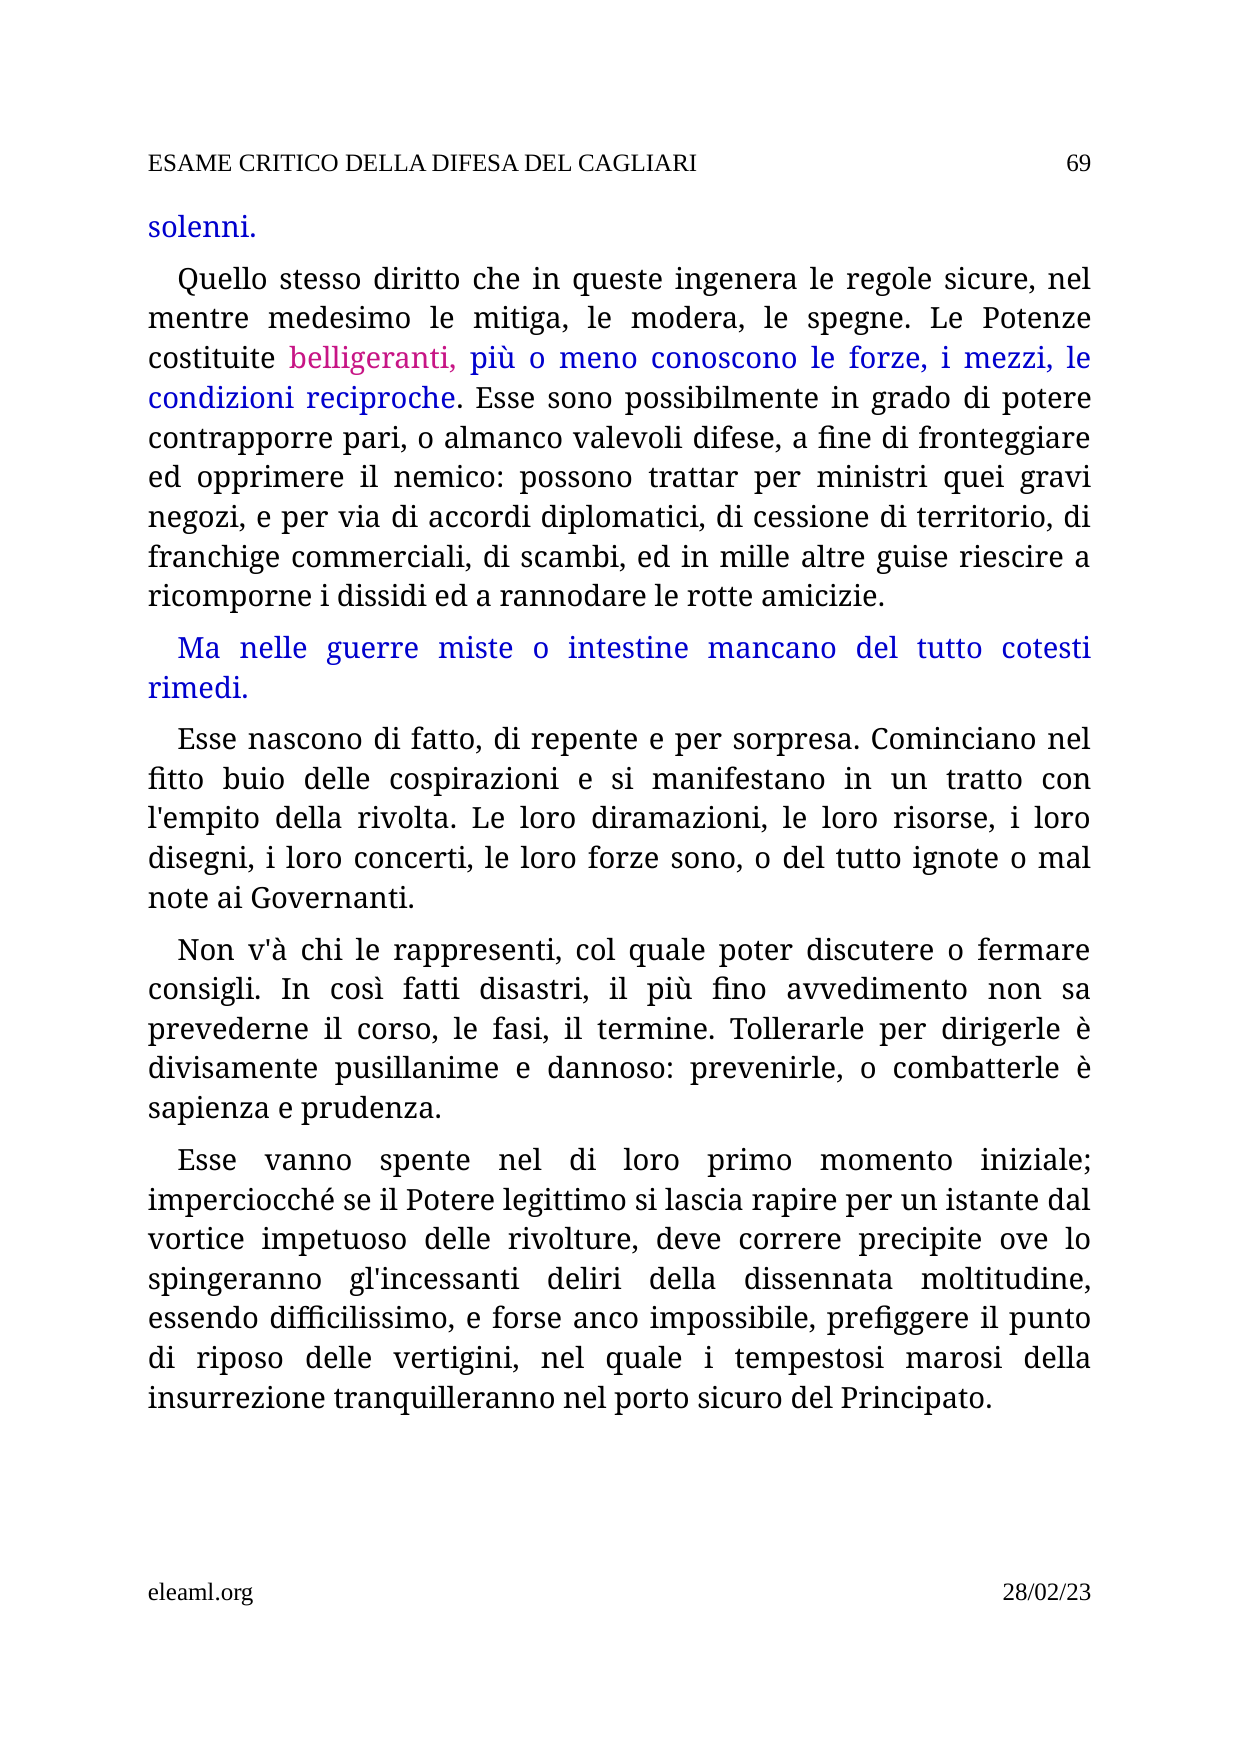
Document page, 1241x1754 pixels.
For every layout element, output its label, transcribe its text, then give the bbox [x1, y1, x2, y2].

text solenni. [148, 207, 1093, 246]
text Non v'à chi le rappresenti, col quale poter discutere o fermare consigli. In così fatti disastri, il più fino avvedimento non sa prevederne il corso, le fasi, il termine. Tollerarle per dirigerle è divisamente pusillanime e dannoso: prevenirle, o combatterle è sapienza e prudenza. [148, 929, 1093, 1127]
text Esse nascono di fatto, di repente e per sorpresa. Cominciano nel fitto buio delle cospirazioni e si manifestano in un tratto con l'empito della rivolta. Le loro diramazioni, le loro risorse, i loro disegni, i loro concerti, le loro forze sono, o del tutto ignote o mal note ai Governanti. [148, 718, 1093, 917]
text Esse vanno spente nel di loro primo momento iniziale; imperciocché se il Potere legittimo si lascia rapire per un istante dal vortice impetuoso delle rivolture, deve correre precipite ove lo spingeranno gl'incessanti deliri della dissennata moltitudine, essendo difficilissimo, e forse anco impossibile, prefiggere il punto di riposo delle vertigini, nel quale i tempestosi marosi della insurrezione tranquilleranno nel porto sicuro del Principato. [148, 1139, 1093, 1417]
text Quello stesso diritto che in queste ingenera le regole sicure, nel mentre medesimo le mitiga, le modera, le spegne. Le Potenze costituite belligeranti, più o meno conoscono le forze, i mezzi, le condizioni reciproche. Esse sono possibilmente in grado di potere contrapporre pari, o almanco valevoli difese, a fine di fronteggiare ed opprimere il nemico: possono trattar per ministri quei gravi negozi, e per via di accordi diplomatici, di cessione di territorio, di franchige commerciali, di scambi, ed in mille altre guise riescire a ricomporne i dissidi ed a rannodare le rotte amicizie. [148, 258, 1093, 615]
text Ma nelle guerre miste o intestine mancano del tutto cotesti rimedi. [148, 627, 1093, 707]
